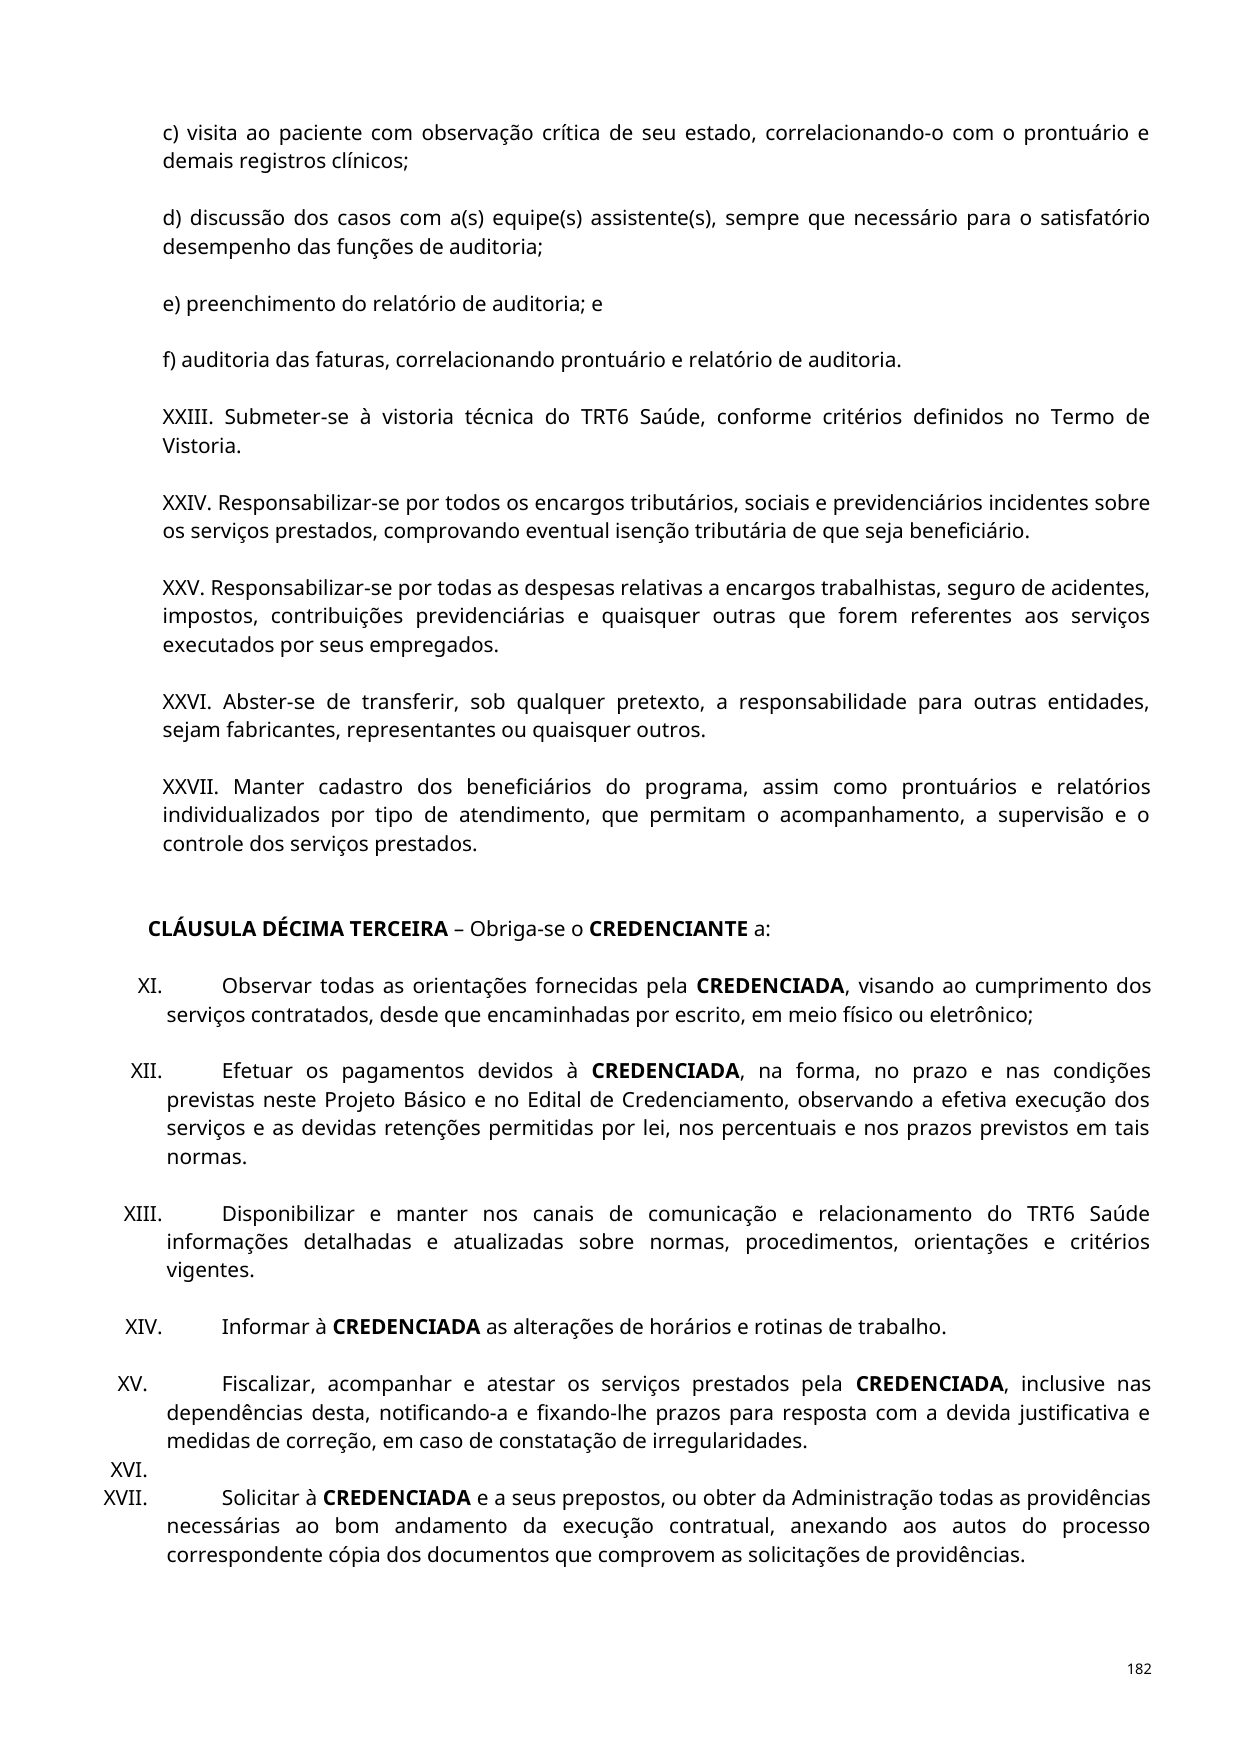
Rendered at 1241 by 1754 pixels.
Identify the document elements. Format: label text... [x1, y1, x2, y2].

text e) preenchimento do relatório de auditoria; e [162, 289, 1152, 317]
text CLÁUSULA DÉCIMA TERCEIRA – Obriga-se o CREDENCIANTE a: [148, 914, 1152, 943]
list Informar à CREDENCIADA as alterações de horários e rotinas de trabalho. [162, 1312, 1152, 1341]
text c) visita ao paciente com observação crítica de seu estado, correlacionando-o com o prontuário e demais registros clínicos; [162, 118, 1152, 175]
list Observar todas as orientações fornecidas pela CREDENCIADA, visando ao cumprimento dos serviços contratados, desde que encaminhadas por escrito, em meio físico ou eletrônico; [162, 971, 1152, 1028]
text XXVII. Manter cadastro dos beneficiários do programa, assim como prontuários e relatórios individualizados por tipo de atendimento, que permitam o acompanhamento, a supervisão e o controle dos serviços prestados. [162, 772, 1152, 857]
list Solicitar à CREDENCIADA e a seus prepostos, ou obter da Administração todas as providências necessárias ao bom andamento da execução contratual, anexando aos autos do processo correspondente cópia dos documentos que comprovem as solicitações de providências. [148, 1483, 1152, 1568]
text XXV. Responsabilizar-se por todas as despesas relativas a encargos trabalhistas, seguro de acidentes, impostos, contribuições previdenciárias e quaisquer outras que forem referentes aos serviços executados por seus empregados. [162, 573, 1152, 658]
text d) discussão dos casos com a(s) equipe(s) assistente(s), sempre que necessário para o satisfatório desempenho das funções de auditoria; [162, 203, 1152, 260]
list Fiscalizar, acompanhar e atestar os serviços prestados pela CREDENCIADA, inclusive nas dependências desta, notificando-a e fixando-lhe prazos para resposta com a devida justificativa e medidas de correção, em caso de constatação de irregularidades. [148, 1369, 1152, 1455]
text XXIV. Responsabilizar-se por todos os encargos tributários, sociais e previdenciários incidentes sobre os serviços prestados, comprovando eventual isenção tributária de que seja beneficiário. [162, 488, 1152, 545]
list Efetuar os pagamentos devidos à CREDENCIADA, na forma, no prazo e nas condições previstas neste Projeto Básico e no Edital de Credenciamento, observando a efetiva execução dos serviços e as devidas retenções permitidas por lei, nos percentuais e nos prazos previstos em tais normas. [162, 1057, 1152, 1170]
text XXIII. Submeter-se à vistoria técnica do TRT6 Saúde, conforme critérios definidos no Termo de Vistoria. [162, 402, 1152, 459]
text XXVI. Abster-se de transferir, sob qualquer pretexto, a responsabilidade para outras entidades, sejam fabricantes, representantes ou quaisquer outros. [162, 687, 1152, 744]
text f) auditoria das faturas, correlacionando prontuário e relatório de auditoria. [162, 346, 1152, 374]
list Disponibilizar e manter nos canais de comunicação e relacionamento do TRT6 Saúde informações detalhadas e atualizadas sobre normas, procedimentos, orientações e critérios vigentes. [162, 1199, 1152, 1284]
